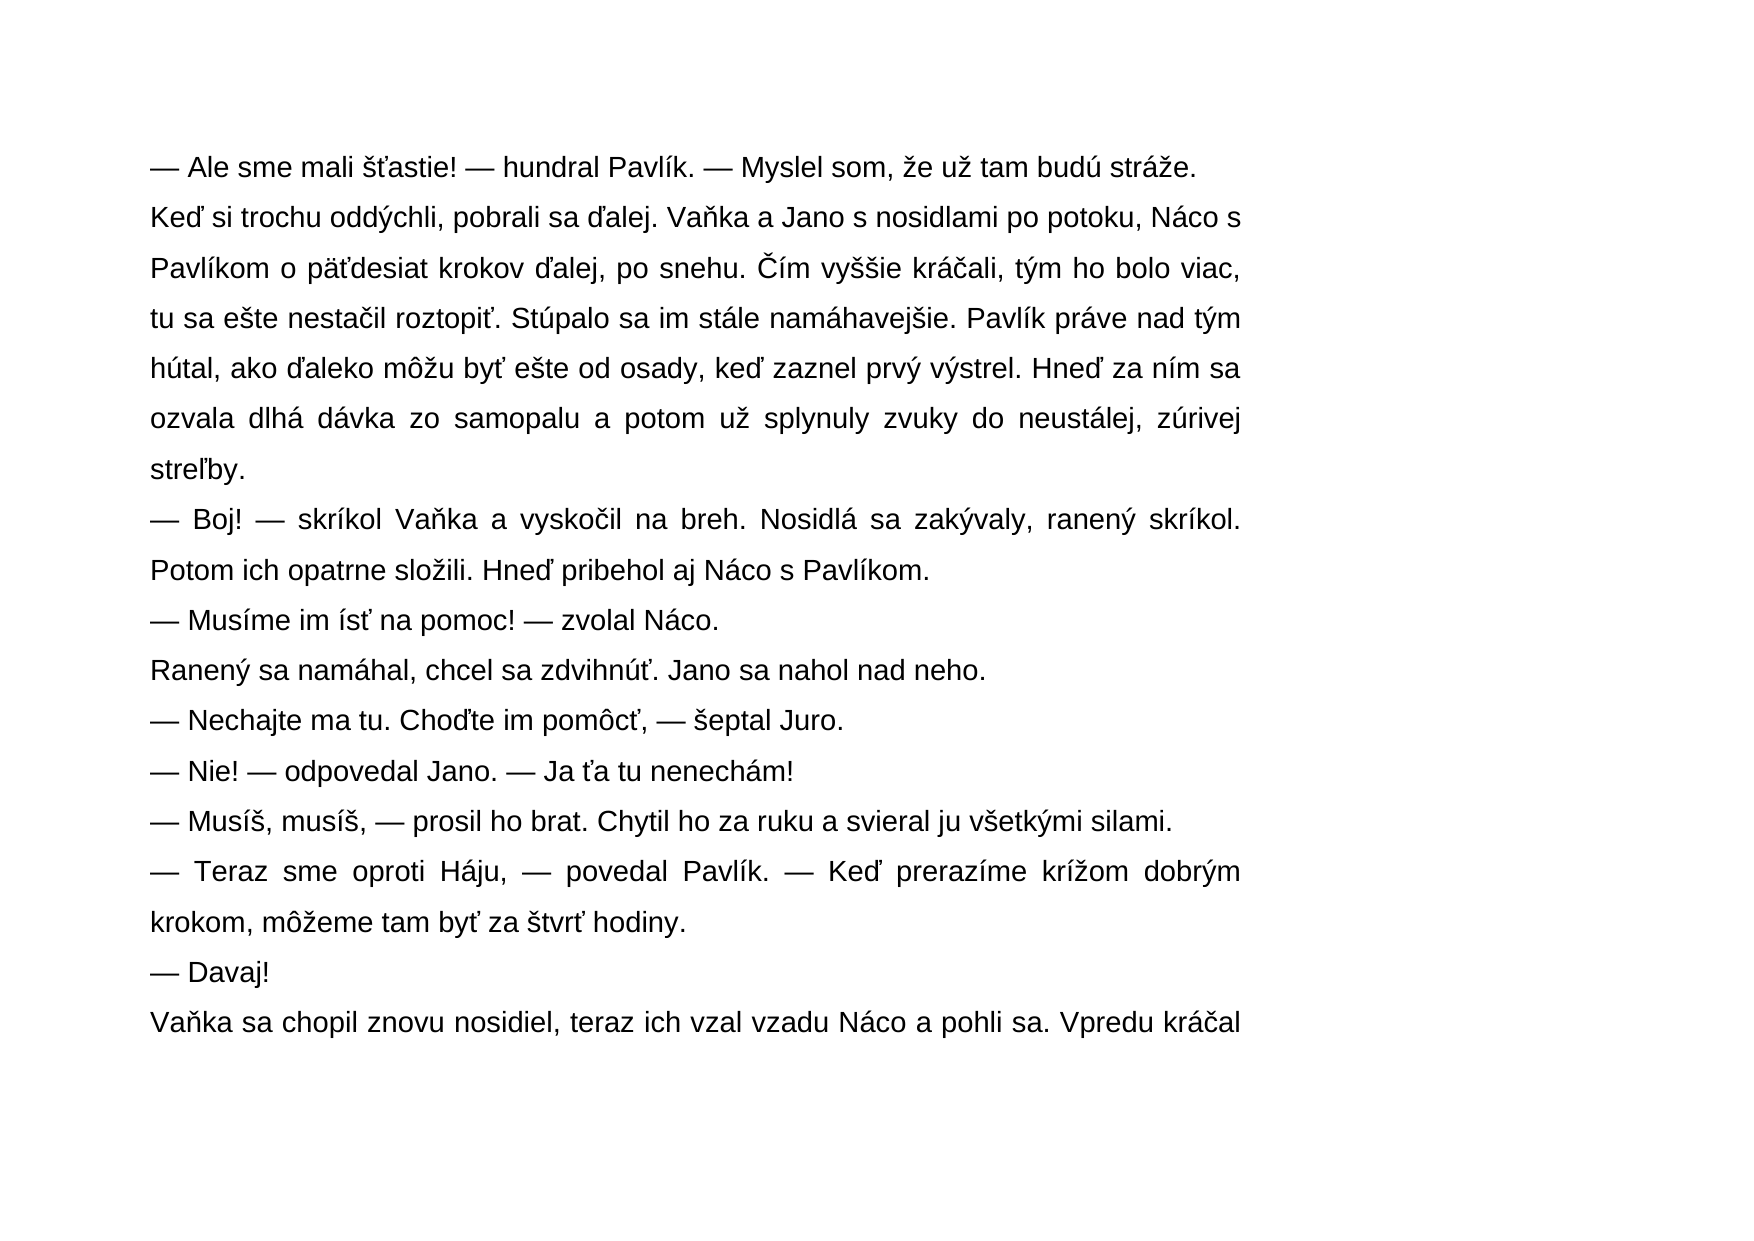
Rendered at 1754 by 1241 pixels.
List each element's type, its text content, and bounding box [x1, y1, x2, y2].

text — Nechajte ma tu. Choďte im pomôcť, — šeptal Juro. [150, 703, 1243, 737]
text Vaňka sa chopil znovu nosidiel, teraz ich vzal vzadu Náco a pohli sa. Vpredu kráčal [150, 1005, 1243, 1039]
text — Teraz sme oproti Háju, — povedal Pavlík. — Keď prerazíme krížom dobrým krokom, môžeme tam byť za štvrť hodiny. [150, 854, 1243, 938]
text — Boj! — skríkol Vaňka a vyskočil na breh. Nosidlá sa zakývaly, ranený skríkol. Potom ich opatrne složili. Hneď pribehol aj Náco s Pavlíkom. [150, 502, 1243, 586]
text — Davaj! [150, 955, 1243, 988]
text — Nie! — odpovedal Jano. — Ja ťa tu nenechám! [150, 754, 1243, 787]
text — Ale sme mali šťastie! — hundral Pavlík. — Myslel som, že už tam budú stráže. [150, 150, 1243, 183]
text — Musíme im ísť na pomoc! — zvolal Náco. [150, 603, 1243, 636]
text — Musíš, musíš, — prosil ho brat. Chytil ho za ruku a svieral ju všetkými silami. [150, 804, 1243, 838]
text Ranený sa namáhal, chcel sa zdvihnúť. Jano sa nahol nad neho. [150, 653, 1243, 687]
text Keď si trochu oddýchli, pobrali sa ďalej. Vaňka a Jano s nosidlami po potoku, Náco s Pavlíkom o päťdesiat krokov ďalej, po snehu. Čím vyššie kráčali, tým ho bolo viac, tu sa ešte nestačil roztopiť. Stúpalo sa im stále namáhavejšie. Pavlík práve nad tým hútal, ako ďaleko môžu byť ešte od osady, keď zaznel prvý výstrel. Hneď za ním sa ozvala dlhá dávka zo samopalu a potom už splynuly zvuky do neustálej, zúrivej streľby. [150, 200, 1243, 485]
